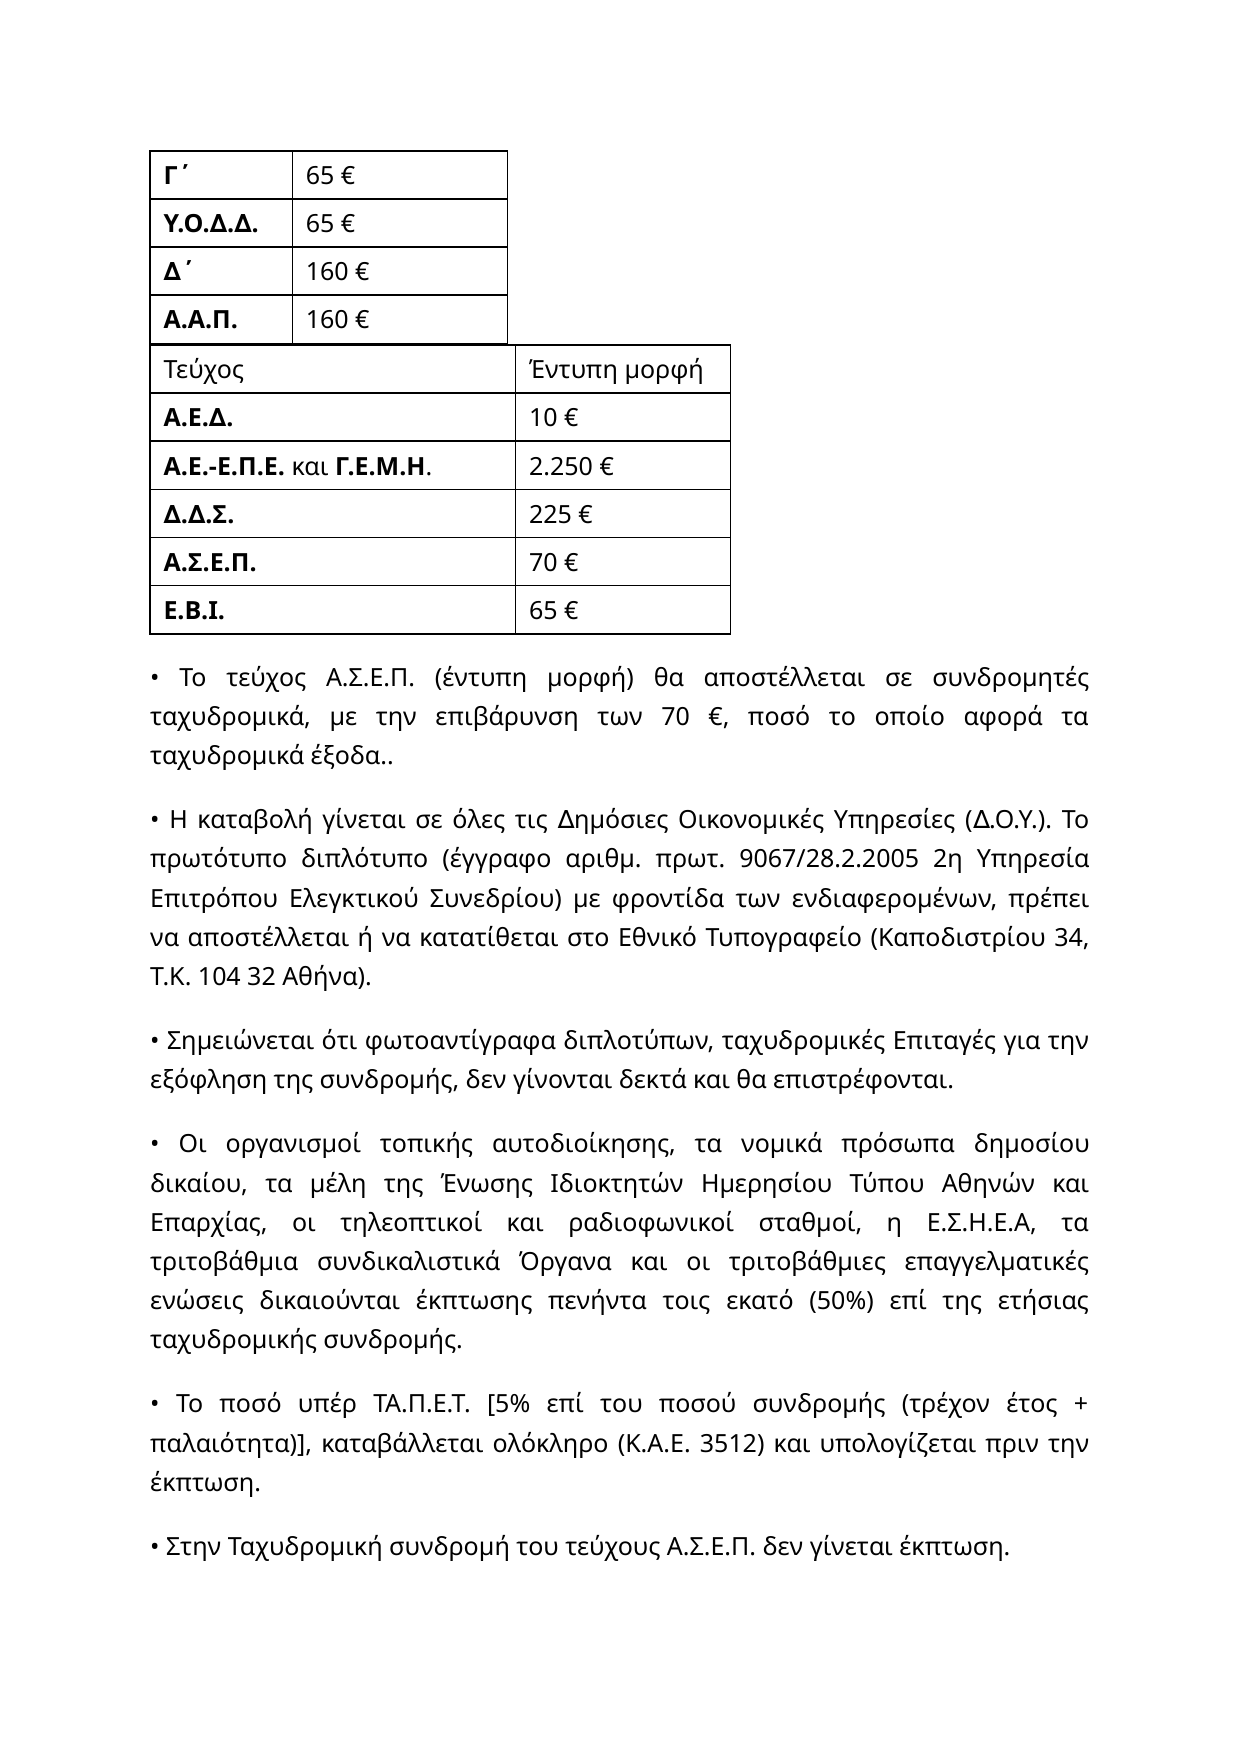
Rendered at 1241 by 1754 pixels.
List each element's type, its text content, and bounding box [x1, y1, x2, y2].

text • Σημειώνεται ότι φωτοαντίγραφα διπλοτύπων, ταχυδρομικές Επιταγές για την εξόφληση της συνδρομής, δεν γίνονται δεκτά και θα επιστρέφονται. [150, 1023, 1090, 1096]
text • Το ποσό υπέρ ΤΑ.Π.Ε.Τ. [5% επί του ποσού συνδρομής (τρέχον έτος + παλαιότητα)], καταβάλλεται ολόκληρο (Κ.Α.Ε. 3512) και υπολογίζεται πριν την έκπτωση. [150, 1386, 1090, 1498]
table_cell ∆΄ [151, 248, 292, 294]
table_cell Α.Σ.Ε.Π. [151, 538, 515, 585]
table_cell 65 € [293, 152, 507, 198]
table_cell Α.Ε.-Ε.Π.Ε. και Γ.Ε.Μ.Η. [151, 442, 515, 488]
table_cell Υ.Ο.∆.∆. [151, 200, 292, 246]
text • Οι οργανισμοί τοπικής αυτοδιοίκησης, τα νομικά πρόσωπα δημοσίου δικαίου, τα μέλη της Ένωσης Ιδιοκτητών Ημερησίου Τύπου Αθηνών και Επαρχίας, οι τηλεοπτικοί και ραδιοφωνικοί σταθμοί, η Ε.Σ.Η.Ε.Α, τα τριτοβάθμια συνδικαλιστικά Όργανα και οι τριτοβάθμιες επαγγελματικές ενώσεις δικαιούνται έκπτωσης πενήντα τοις εκατό (50%) επί της ετήσιας ταχυδρομικής συνδρομής. [150, 1126, 1090, 1356]
text • Η καταβολή γίνεται σε όλες τις ∆ημόσιες Οικονομικές Υπηρεσίες (∆.Ο.Υ.). Το πρωτότυπο διπλότυπο (έγγραφο αριθμ. πρωτ. 9067/28.2.2005 2η Υπηρεσία Επιτρόπου Ελεγκτικού Συνεδρίου) με φροντίδα των ενδιαφερομένων, πρέπει να αποστέλλεται ή να κατατίθεται στο Εθνικό Τυπογραφείο (Καποδιστρίου 34, Τ.Κ. 104 32 Αθήνα). [150, 802, 1090, 993]
table_header Έντυπη μορφή [516, 346, 730, 392]
table_cell Α.Ε.∆. [151, 394, 515, 440]
table_cell 65 € [293, 200, 507, 246]
table_cell 225 € [516, 490, 730, 537]
table_cell 160 € [293, 296, 507, 342]
table_cell 65 € [516, 586, 730, 633]
table_cell Γ΄ [151, 152, 292, 198]
text • Το τεύχος Α.Σ.Ε.Π. (έντυπη μορφή) θα αποστέλλεται σε συνδρομητές ταχυδρομικά, με την επιβάρυνση των 70 €, ποσό το οποίο αφορά τα ταχυδρομικά έξοδα.. [150, 659, 1090, 772]
text • Στην Ταχυδρομική συνδρομή του τεύχους Α.Σ.Ε.Π. δεν γίνεται έκπτωση. [150, 1528, 1090, 1563]
table_cell 160 € [293, 248, 507, 294]
table_cell ∆.∆.Σ. [151, 490, 515, 537]
table_cell 10 € [516, 394, 730, 440]
table_cell 70 € [516, 538, 730, 585]
table_cell 2.250 € [516, 442, 730, 488]
table_cell Ε.Β.Ι. [151, 586, 515, 633]
table_header Τεύχος [151, 346, 515, 392]
table_cell Α.Α.Π. [151, 296, 292, 342]
